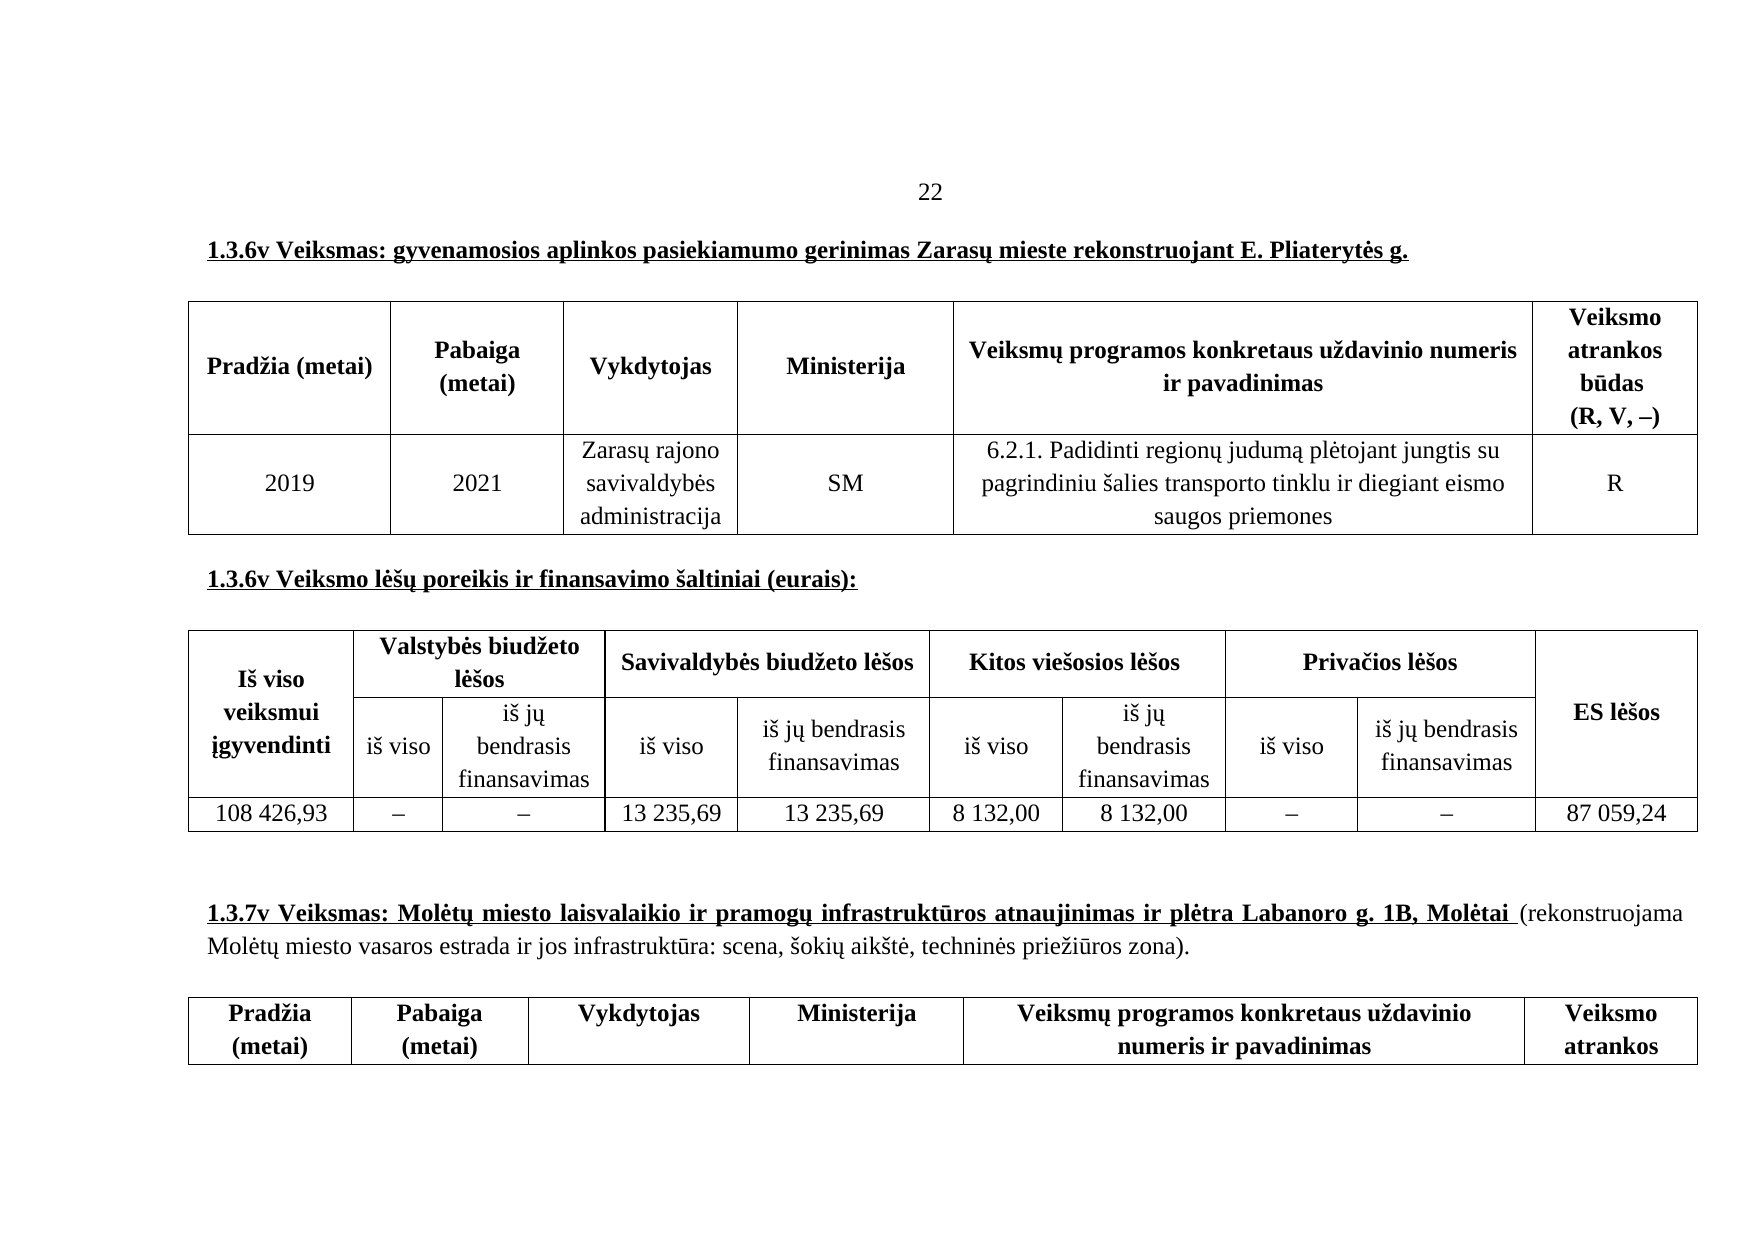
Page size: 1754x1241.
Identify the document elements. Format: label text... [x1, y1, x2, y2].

table_header Pradžia (metai) [189, 998, 351, 1064]
text 1.3.7v Veiksmas: Molėtų miesto laisvalaikio ir pramogų infrastruktūros atnaujinimas ir plėtra Labanoro g. 1B, Molėtai (rekonstruojama Molėtų miesto vasaros estrada ir jos infrastruktūra: scena, šokių aikštė, techninės priežiūros zona). [207, 898, 1683, 960]
table_cell iš viso [354, 698, 442, 797]
table_cell 6.2.1. Padidinti regionų judumą plėtojant jungtis su pagrindiniu šalies transporto tinklu ir diegiant eismo saugos priemones [954, 435, 1532, 534]
table_cell iš viso [1226, 698, 1357, 797]
table_cell SM [738, 435, 953, 534]
table_header Vykdytojas [529, 998, 749, 1064]
table_cell iš jų bendrasis finansavimas [738, 698, 929, 797]
table_cell 8 132,00 [930, 798, 1062, 831]
table_cell 13 235,69 [738, 798, 929, 831]
table_cell iš viso [606, 698, 737, 797]
table_cell Zarasų rajono savivaldybės administracija [564, 435, 737, 534]
table_header Savivaldybės biudžeto lėšos [606, 631, 929, 697]
table_header Veiksmo atrankos [1525, 998, 1697, 1064]
table_cell 87 059,24 [1536, 798, 1697, 831]
table_cell iš jų bendrasis finansavimas [1063, 698, 1225, 797]
table_header Pabaiga (metai) [352, 998, 528, 1064]
table_header Pradžia (metai) [189, 302, 390, 434]
table_cell iš jų bendrasis finansavimas [1358, 698, 1535, 797]
table_header Pabaiga (metai) [391, 302, 563, 434]
table_cell 2021 [391, 435, 563, 534]
table_cell – [1226, 798, 1357, 831]
table_cell 108 426,93 [189, 798, 353, 831]
table_cell 8 132,00 [1063, 798, 1225, 831]
table_header Veiksmų programos konkretaus uždavinio numeris ir pavadinimas [964, 998, 1524, 1064]
table_cell – [443, 798, 604, 831]
table_cell – [1358, 798, 1535, 831]
table_cell 13 235,69 [606, 798, 737, 831]
table_cell 2019 [189, 435, 390, 534]
table_cell iš viso [930, 698, 1062, 797]
table_cell iš jų bendrasis finansavimas [443, 698, 604, 797]
table_header Veiksmo atrankos būdas (R, V, –) [1533, 302, 1697, 434]
table_header Ministerija [750, 998, 963, 1064]
table_header Valstybės biudžeto lėšos [354, 631, 604, 697]
table_header Iš viso veiksmui įgyvendinti [189, 631, 353, 797]
table_header Vykdytojas [564, 302, 737, 434]
table_header Kitos viešosios lėšos [930, 631, 1225, 697]
table_header Ministerija [738, 302, 953, 434]
table_cell R [1533, 435, 1697, 534]
text 1.3.6v Veiksmo lėšų poreikis ir finansavimo šaltiniai (eurais): [177, 564, 1683, 592]
table_header Veiksmų programos konkretaus uždavinio numeris ir pavadinimas [954, 302, 1532, 434]
text 1.3.6v Veiksmas: gyvenamosios aplinkos pasiekiamumo gerinimas Zarasų mieste rekonstruojant E. Pliaterytės g. [177, 235, 1683, 263]
table_header ES lėšos [1536, 631, 1697, 797]
table_cell – [354, 798, 442, 831]
table_header Privačios lėšos [1226, 631, 1535, 697]
